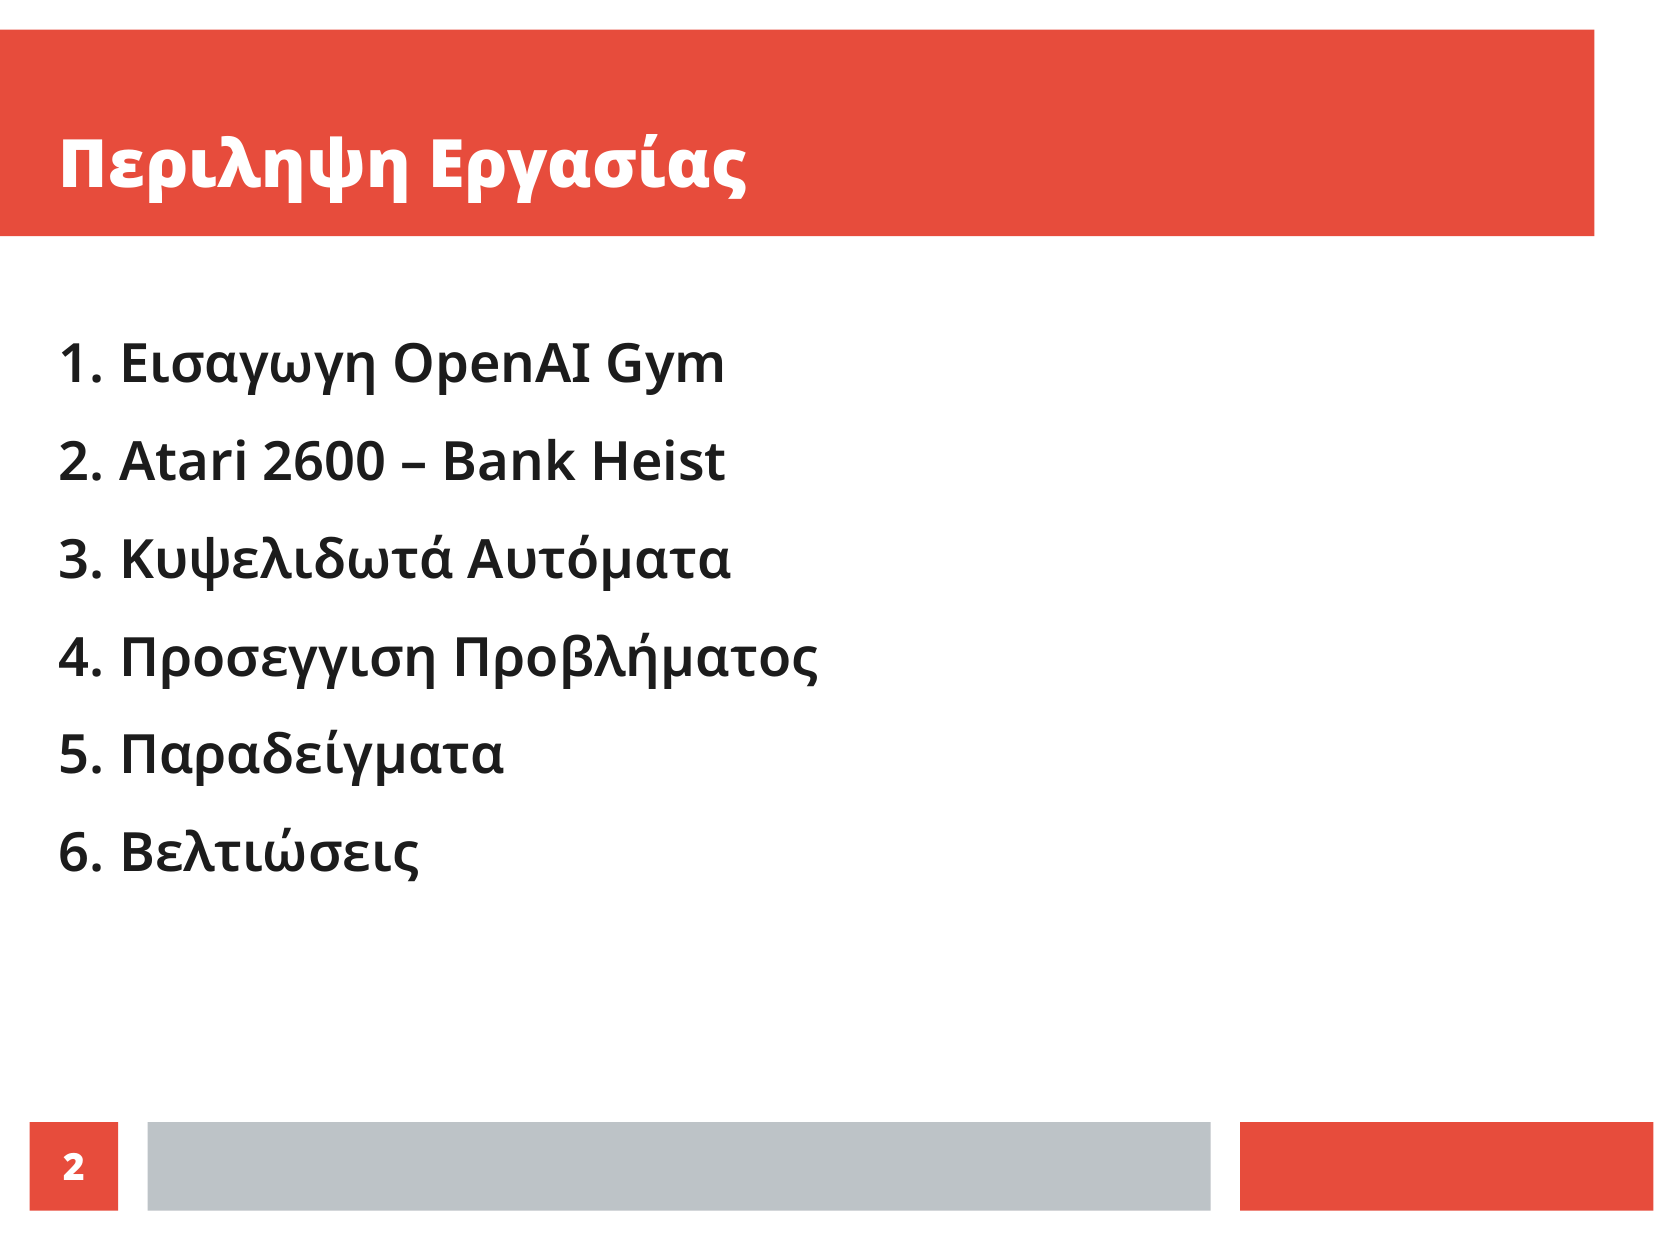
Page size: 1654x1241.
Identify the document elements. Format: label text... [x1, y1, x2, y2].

list 1. Εισαγωγη OpenAI Gym 2. Atari 2600 – Bank Heist 3. Κυψελιδωτά Αυτόματα 4. Προσεγγιση Προβλήματος 5. Παραδείγματα 6. Βελτιώσεις [59, 324, 1565, 1093]
title Περιληψη Εργασίας [59, 59, 1595, 207]
